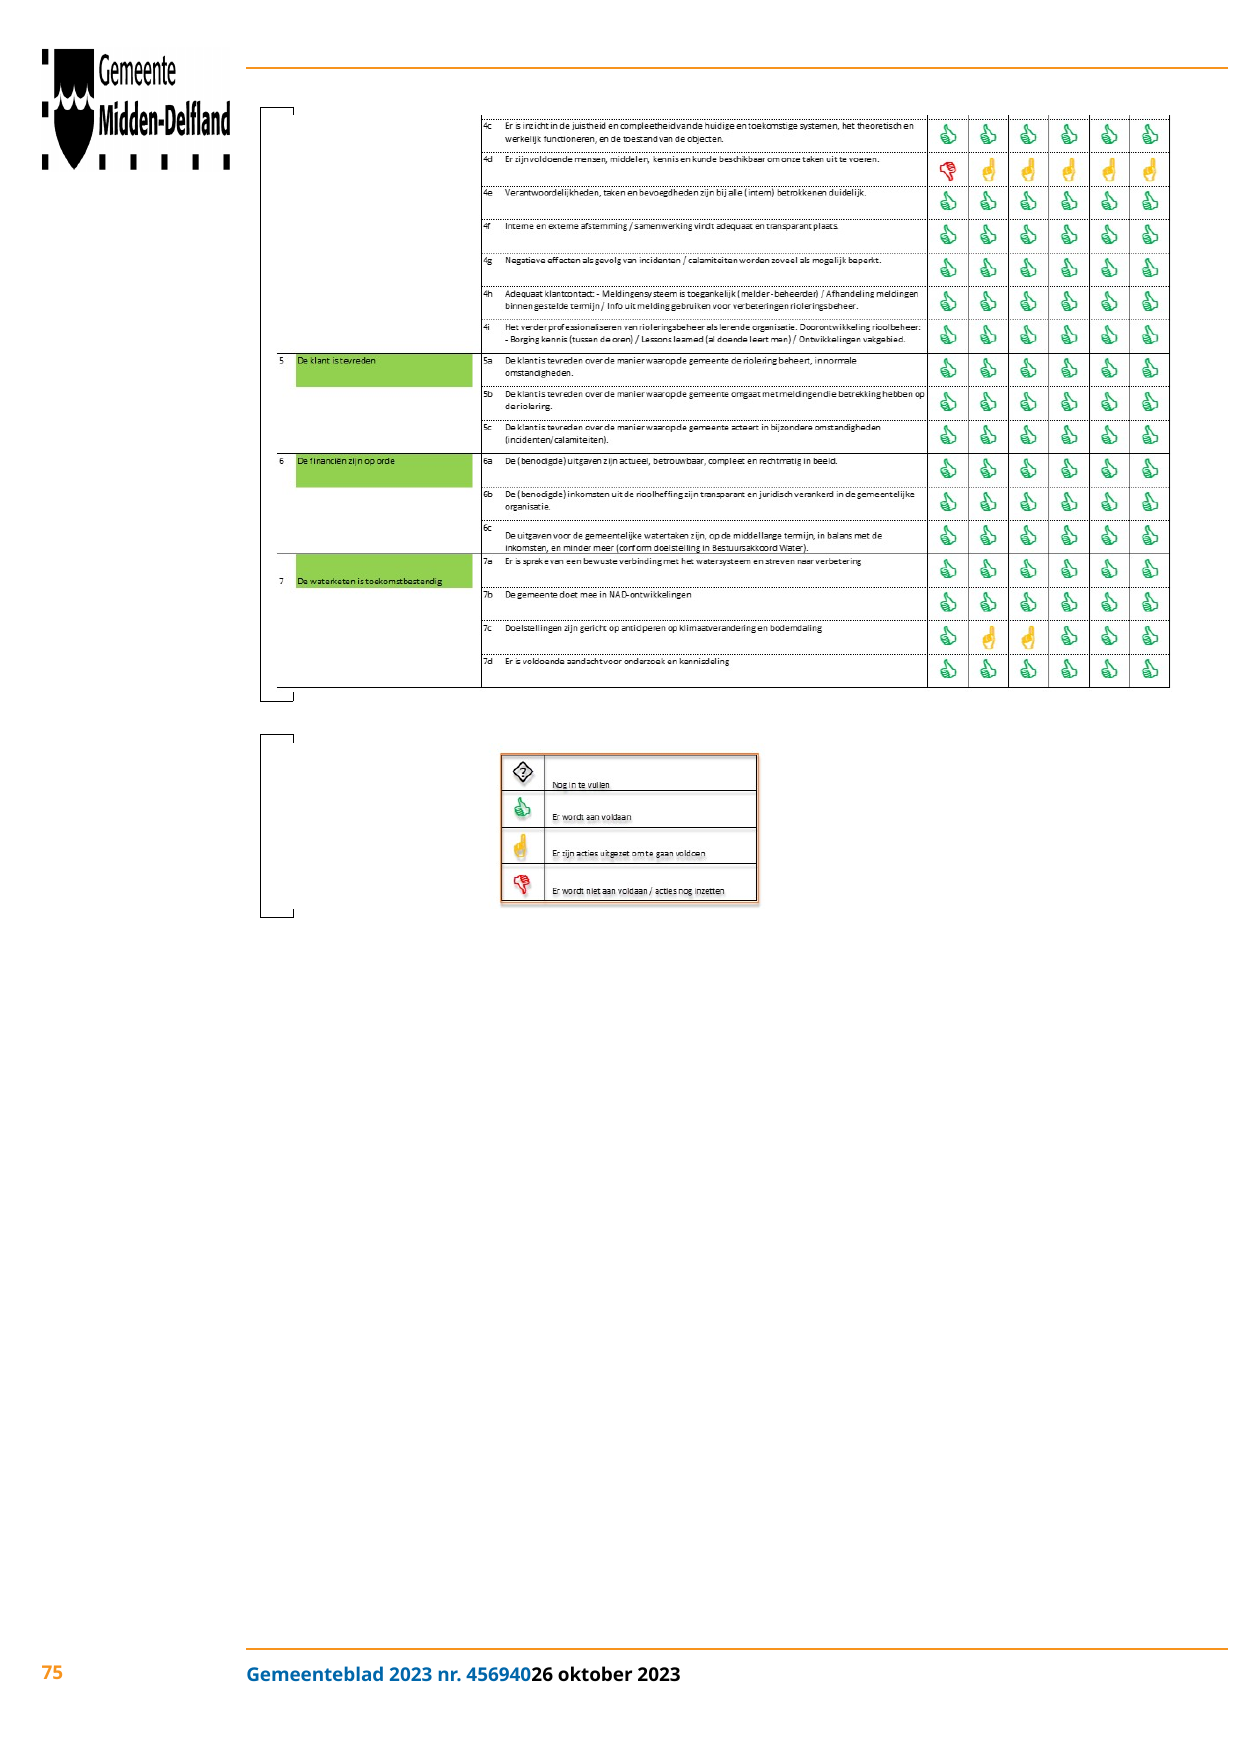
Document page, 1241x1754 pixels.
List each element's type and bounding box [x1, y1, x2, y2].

picture [41, 47, 231, 172]
picture [268, 743, 1173, 909]
picture [268, 115, 1173, 692]
